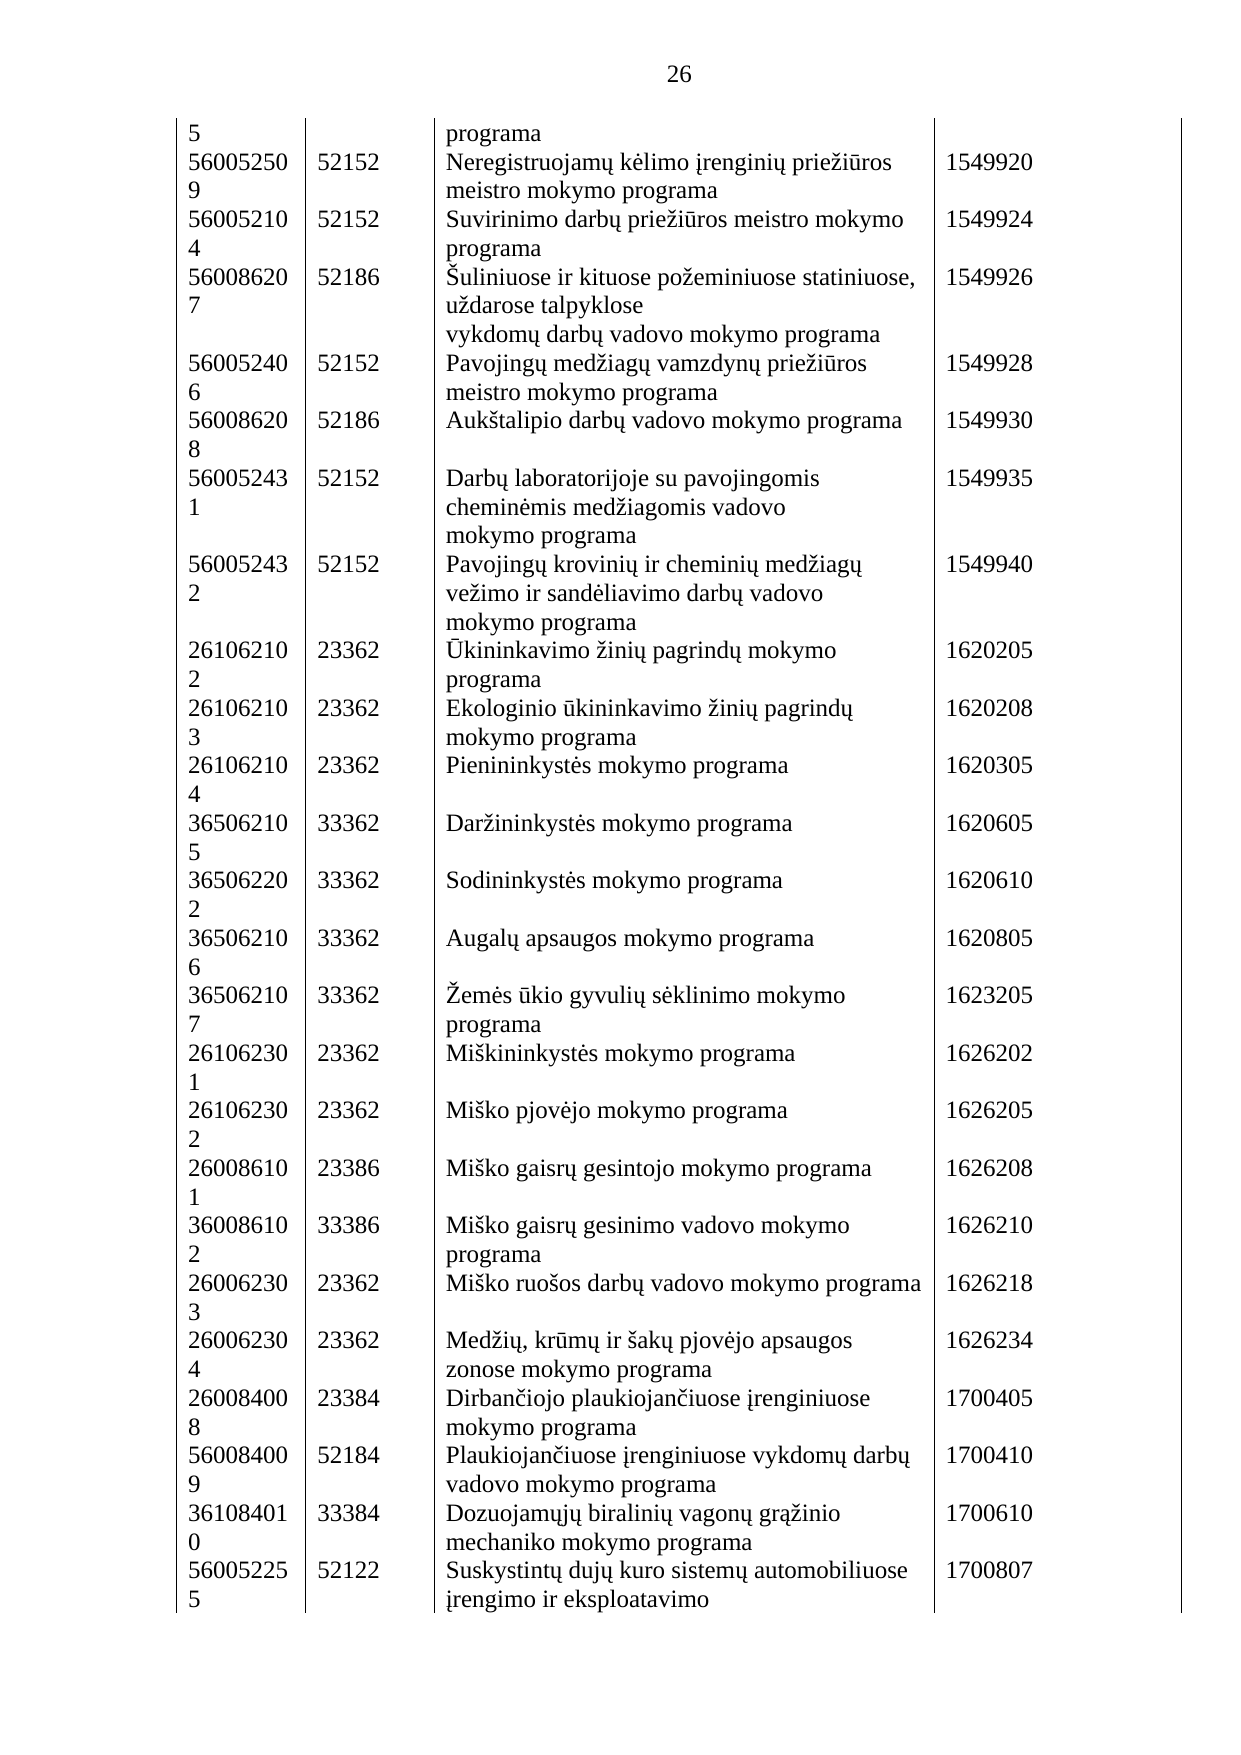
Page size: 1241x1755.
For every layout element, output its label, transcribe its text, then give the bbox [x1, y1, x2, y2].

table_cell 23386 [306, 1153, 434, 1211]
table_cell 1626218 [935, 1268, 1181, 1326]
table_cell 261062104 [177, 751, 305, 808]
table_cell 560052104 [177, 204, 305, 262]
table_cell 560052255 [177, 1556, 305, 1613]
table_cell Augalų apsaugos mokymo programa [435, 923, 934, 981]
table_cell 1549924 [935, 204, 1181, 262]
table_cell 1549940 [935, 549, 1181, 607]
table_cell 560052509 [177, 147, 305, 204]
table_cell 261062103 [177, 693, 305, 751]
table_cell 560086208 [177, 406, 305, 463]
table_cell 52152 [306, 204, 434, 262]
table_cell Miško gaisrų gesintojo mokymo programa [435, 1153, 934, 1211]
table_cell 1700405 [935, 1383, 1181, 1441]
table_cell Medžių, krūmų ir šakų pjovėjo apsaugos zonose mokymo programa [435, 1326, 934, 1383]
table_cell 1700610 [935, 1498, 1181, 1556]
table_cell 1620605 [935, 808, 1181, 866]
table_cell [177, 521, 305, 549]
table_cell 23362 [306, 693, 434, 751]
table_cell vykdomų darbų vadovo mokymo programa [435, 319, 934, 348]
table_cell 1620305 [935, 751, 1181, 808]
table_cell Dirbančiojo plaukiojančiuose įrenginiuose mokymo programa [435, 1383, 934, 1441]
table_cell [306, 118, 434, 147]
table_cell programa [435, 118, 934, 147]
table_cell [935, 607, 1181, 636]
table_cell 52152 [306, 147, 434, 204]
table_cell Suvirinimo darbų priežiūros meistro mokymo programa [435, 204, 934, 262]
table_cell [306, 319, 434, 348]
table_cell 1549926 [935, 262, 1181, 319]
table_cell Sodininkystės mokymo programa [435, 866, 934, 923]
table_cell 360086102 [177, 1211, 305, 1268]
table_cell Miško gaisrų gesinimo vadovo mokymo programa [435, 1211, 934, 1268]
table_cell 23362 [306, 1326, 434, 1383]
table_cell 23362 [306, 751, 434, 808]
table_cell Miško pjovėjo mokymo programa [435, 1096, 934, 1153]
table_cell Pienininkystės mokymo programa [435, 751, 934, 808]
table_cell 33362 [306, 981, 434, 1038]
table_cell mokymo programa [435, 607, 934, 636]
table_cell 1626208 [935, 1153, 1181, 1211]
table_cell 52186 [306, 262, 434, 319]
table_cell 1620205 [935, 636, 1181, 693]
table_cell 23362 [306, 636, 434, 693]
table_cell 23362 [306, 1038, 434, 1096]
table_cell 365062106 [177, 923, 305, 981]
table_cell 365062105 [177, 808, 305, 866]
table_cell Ūkininkavimo žinių pagrindų mokymo programa [435, 636, 934, 693]
table_cell Pavojingų krovinių ir cheminių medžiagų vežimo ir sandėliavimo darbų vadovo [435, 549, 934, 607]
table_cell 52184 [306, 1441, 434, 1498]
table_cell 361084010 [177, 1498, 305, 1556]
table_cell [177, 319, 305, 348]
table_cell 23362 [306, 1268, 434, 1326]
table_cell [935, 521, 1181, 549]
table_cell 560052431 [177, 463, 305, 521]
table_cell 23362 [306, 1096, 434, 1153]
table_cell [177, 607, 305, 636]
table_cell 260084008 [177, 1383, 305, 1441]
table_cell 1623205 [935, 981, 1181, 1038]
table_cell 52186 [306, 406, 434, 463]
table_cell 365062202 [177, 866, 305, 923]
table_cell Suskystintų dujų kuro sistemų automobiliuose įrengimo ir eksploatavimo [435, 1556, 934, 1613]
table_cell Pavojingų medžiagų vamzdynų priežiūros meistro mokymo programa [435, 348, 934, 406]
table_cell [306, 607, 434, 636]
table_cell 1626205 [935, 1096, 1181, 1153]
table_cell 33384 [306, 1498, 434, 1556]
table_cell 1626234 [935, 1326, 1181, 1383]
table_cell 23384 [306, 1383, 434, 1441]
table_cell mokymo programa [435, 521, 934, 549]
table_cell 260062304 [177, 1326, 305, 1383]
table_cell 260062303 [177, 1268, 305, 1326]
table_cell 365062107 [177, 981, 305, 1038]
table_cell Daržininkystės mokymo programa [435, 808, 934, 866]
table_cell 52152 [306, 348, 434, 406]
table_cell 1620610 [935, 866, 1181, 923]
table_cell 1549928 [935, 348, 1181, 406]
table_cell Plaukiojančiuose įrenginiuose vykdomų darbų vadovo mokymo programa [435, 1441, 934, 1498]
table_cell [935, 118, 1181, 147]
table_cell Šuliniuose ir kituose požeminiuose statiniuose, uždarose talpyklose [435, 262, 934, 319]
table_cell 52122 [306, 1556, 434, 1613]
table_cell Miškininkystės mokymo programa [435, 1038, 934, 1096]
table_cell 560052432 [177, 549, 305, 607]
table_cell 1700410 [935, 1441, 1181, 1498]
table_cell 1549920 [935, 147, 1181, 204]
table_cell 1620805 [935, 923, 1181, 981]
table_cell 33362 [306, 808, 434, 866]
table_cell 52152 [306, 549, 434, 607]
table_cell Darbų laboratorijoje su pavojingomis cheminėmis medžiagomis vadovo [435, 463, 934, 521]
table_cell 33362 [306, 866, 434, 923]
table_cell 33386 [306, 1211, 434, 1268]
table_cell 260086101 [177, 1153, 305, 1211]
table_cell 52152 [306, 463, 434, 521]
table_cell Aukštalipio darbų vadovo mokymo programa [435, 406, 934, 463]
table_cell 1549930 [935, 406, 1181, 463]
table_cell [935, 319, 1181, 348]
table_cell [306, 521, 434, 549]
table_cell Miško ruošos darbų vadovo mokymo programa [435, 1268, 934, 1326]
table_cell 560052406 [177, 348, 305, 406]
table_cell Dozuojamųjų biralinių vagonų grąžinio mechaniko mokymo programa [435, 1498, 934, 1556]
table_cell 1626210 [935, 1211, 1181, 1268]
table_cell 1700807 [935, 1556, 1181, 1613]
table_cell 1620208 [935, 693, 1181, 751]
table_cell Neregistruojamų kėlimo įrenginių priežiūros meistro mokymo programa [435, 147, 934, 204]
table_cell Ekologinio ūkininkavimo žinių pagrindų mokymo programa [435, 693, 934, 751]
table_cell 261062301 [177, 1038, 305, 1096]
table_cell 560086207 [177, 262, 305, 319]
table_cell 261062302 [177, 1096, 305, 1153]
table_cell 1626202 [935, 1038, 1181, 1096]
table_cell 261062102 [177, 636, 305, 693]
table_cell Žemės ūkio gyvulių sėklinimo mokymo programa [435, 981, 934, 1038]
table_cell 560084009 [177, 1441, 305, 1498]
table_cell 33362 [306, 923, 434, 981]
table_cell 1549935 [935, 463, 1181, 521]
table_cell 5 [177, 118, 305, 147]
